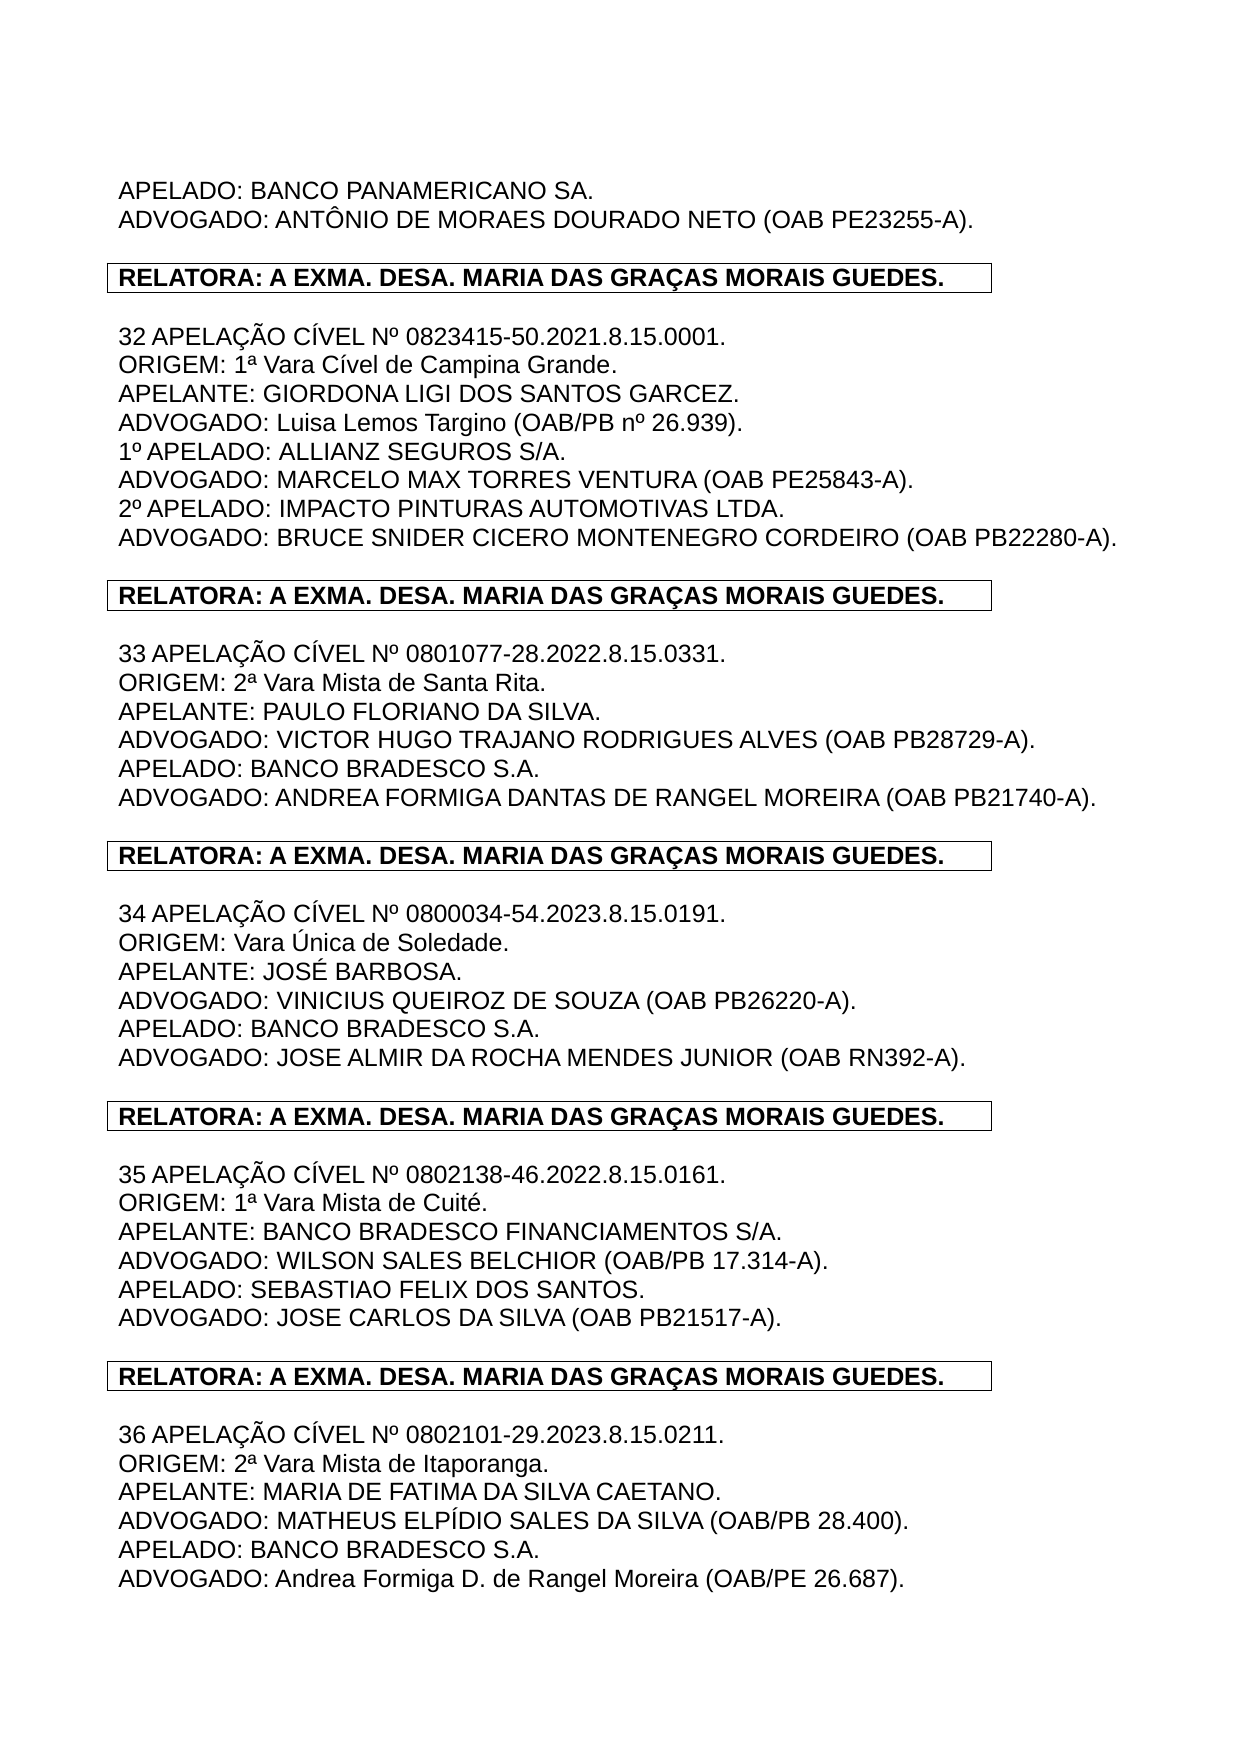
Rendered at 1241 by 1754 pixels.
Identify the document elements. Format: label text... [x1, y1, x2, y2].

text APELADO: BANCO BRADESCO S.A. [118, 1535, 1122, 1564]
table_header RELATORA: A EXMA. DESA. MARIA DAS GRAÇAS MORAIS GUEDES. [108, 264, 991, 292]
text ORIGEM: 1ª Vara Mista de Cuité. [118, 1188, 1122, 1217]
text APELADO: BANCO PANAMERICANO SA. [118, 176, 1122, 205]
text 35 APELAÇÃO CÍVEL Nº 0802138-46.2022.8.15.0161. [118, 1160, 1122, 1188]
text ADVOGADO: Luisa Lemos Targino (OAB/PB nº 26.939). [118, 408, 1122, 437]
text APELANTE: GIORDONA LIGI DOS SANTOS GARCEZ. [118, 379, 1122, 408]
text ORIGEM: 2ª Vara Mista de Itaporanga. [118, 1449, 1122, 1477]
text APELADO: SEBASTIAO FELIX DOS SANTOS. [118, 1275, 1122, 1303]
text APELANTE: JOSÉ BARBOSA. [118, 957, 1122, 986]
text 36 APELAÇÃO CÍVEL Nº 0802101-29.2023.8.15.0211. [118, 1420, 1122, 1449]
text APELADO: BANCO BRADESCO S.A. [118, 754, 1122, 783]
text 1º APELADO: ALLIANZ SEGUROS S/A. [118, 437, 1122, 465]
table_header RELATORA: A EXMA. DESA. MARIA DAS GRAÇAS MORAIS GUEDES. [108, 581, 991, 610]
text ADVOGADO: Andrea Formiga D. de Rangel Moreira (OAB/PE 26.687). [118, 1564, 1122, 1592]
text APELANTE: BANCO BRADESCO FINANCIAMENTOS S/A. [118, 1217, 1122, 1246]
table_header RELATORA: A EXMA. DESA. MARIA DAS GRAÇAS MORAIS GUEDES. [108, 842, 991, 870]
text ADVOGADO: ANTÔNIO DE MORAES DOURADO NETO (OAB PE23255-A). [118, 205, 1122, 234]
text ADVOGADO: JOSE ALMIR DA ROCHA MENDES JUNIOR (OAB RN392-A). [118, 1043, 1122, 1072]
text APELANTE: PAULO FLORIANO DA SILVA. [118, 697, 1122, 726]
text ORIGEM: 2ª Vara Mista de Santa Rita. [118, 668, 1122, 697]
text ADVOGADO: JOSE CARLOS DA SILVA (OAB PB21517-A). [118, 1303, 1122, 1332]
text ADVOGADO: VINICIUS QUEIROZ DE SOUZA (OAB PB26220-A). [118, 986, 1122, 1014]
table_header RELATORA: A EXMA. DESA. MARIA DAS GRAÇAS MORAIS GUEDES. [108, 1362, 991, 1390]
text 34 APELAÇÃO CÍVEL Nº 0800034-54.2023.8.15.0191. [118, 899, 1122, 928]
text ADVOGADO: VICTOR HUGO TRAJANO RODRIGUES ALVES (OAB PB28729-A). [118, 726, 1122, 754]
text ADVOGADO: MATHEUS ELPÍDIO SALES DA SILVA (OAB/PB 28.400). [118, 1506, 1122, 1535]
text ADVOGADO: BRUCE SNIDER CICERO MONTENEGRO CORDEIRO (OAB PB22280-A). [118, 523, 1122, 552]
text APELANTE: MARIA DE FATIMA DA SILVA CAETANO. [118, 1477, 1122, 1506]
text 2º APELADO: IMPACTO PINTURAS AUTOMOTIVAS LTDA. [118, 494, 1122, 523]
table_header RELATORA: A EXMA. DESA. MARIA DAS GRAÇAS MORAIS GUEDES. [108, 1102, 991, 1130]
text 32 APELAÇÃO CÍVEL Nº 0823415-50.2021.8.15.0001. [118, 322, 1122, 350]
text ADVOGADO: MARCELO MAX TORRES VENTURA (OAB PE25843-A). [118, 465, 1122, 494]
text APELADO: BANCO BRADESCO S.A. [118, 1014, 1122, 1043]
text ADVOGADO: ANDREA FORMIGA DANTAS DE RANGEL MOREIRA (OAB PB21740-A). [118, 783, 1122, 812]
text ADVOGADO: WILSON SALES BELCHIOR (OAB/PB 17.314-A). [118, 1246, 1122, 1275]
text ORIGEM: 1ª Vara Cível de Campina Grande. [118, 350, 1122, 379]
text ORIGEM: Vara Única de Soledade. [118, 928, 1122, 957]
text 33 APELAÇÃO CÍVEL Nº 0801077-28.2022.8.15.0331. [118, 639, 1122, 668]
